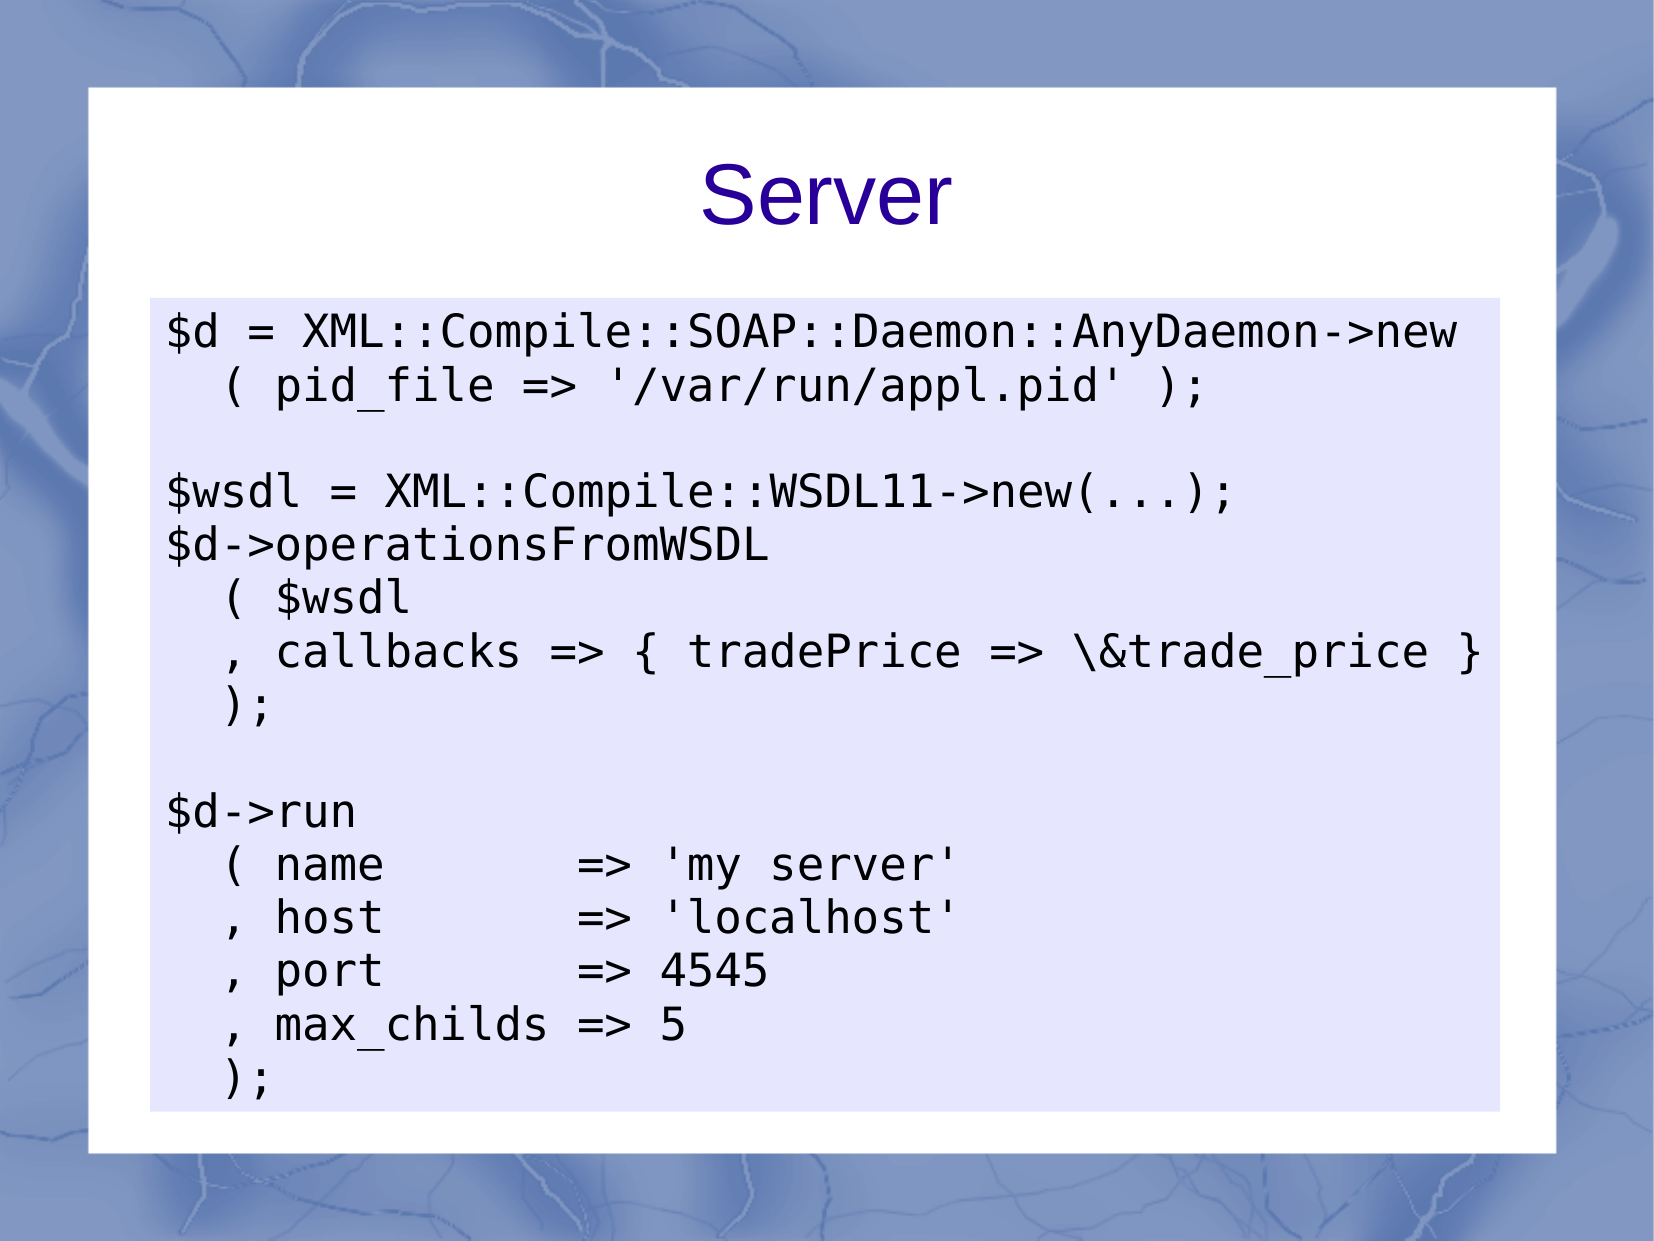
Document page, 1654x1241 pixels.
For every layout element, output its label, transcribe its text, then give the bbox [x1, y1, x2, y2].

text_box $d = XML::Compile::SOAP::Daemon::AnyDaemon->new ( pid_file => '/var/run/appl.pid' ); $wsdl = XML::Compile::WSDL11->new(...); $d->operationsFromWSDL ( $wsdl , callbacks => { tradePrice => \&trade_price } ); $d->run ( name => 'my server' , host => 'localhost' , port => 4545 , max_childs => 5 ); [150, 297, 1501, 1112]
title Server [118, 90, 1536, 298]
picture [0, 0, 1654, 1241]
